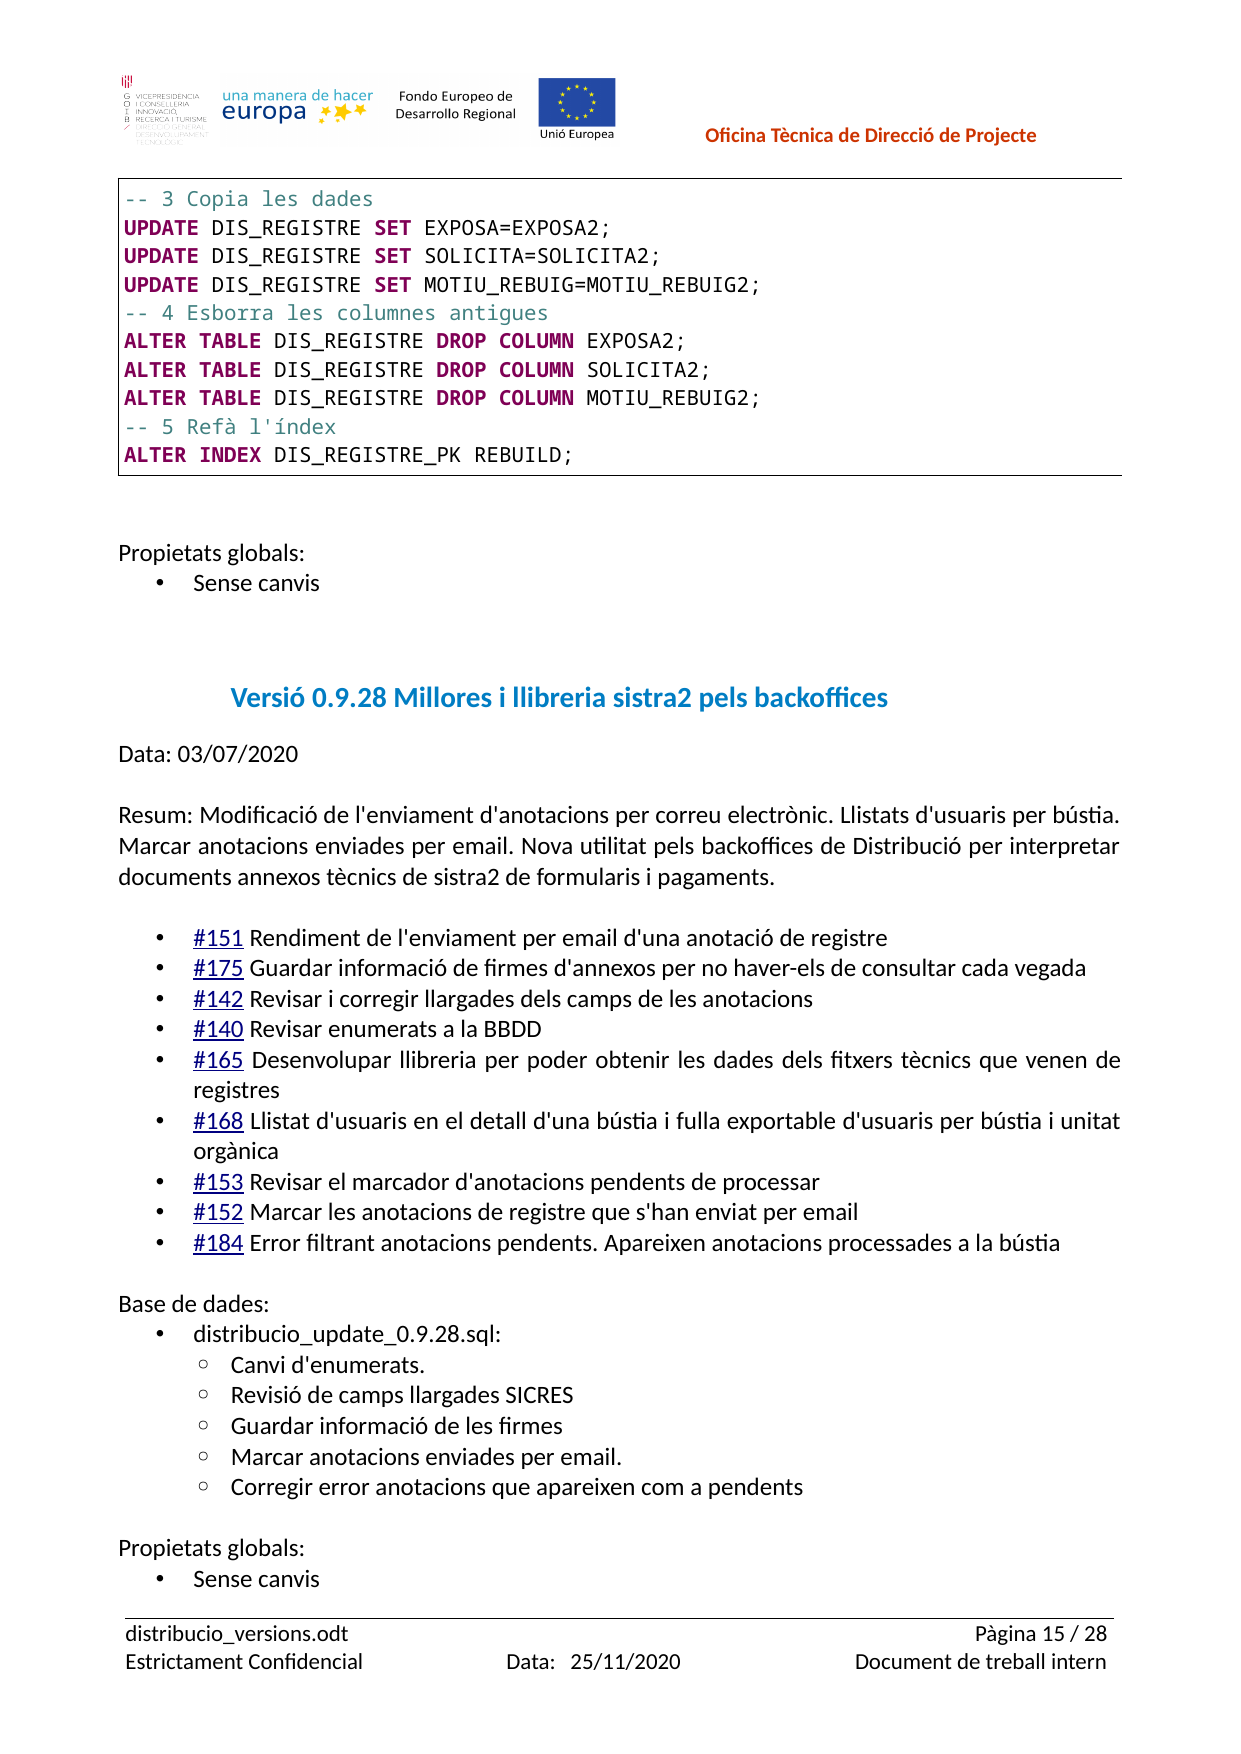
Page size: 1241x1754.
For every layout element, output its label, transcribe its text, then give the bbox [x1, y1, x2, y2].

table_header -- 3 Copia les dades UPDATE DIS_REGISTRE SET EXPOSA=EXPOSA2; UPDATE DIS_REGISTRE SET SOLICITA=SOLICITA2; UPDATE DIS_REGISTRE SET MOTIU_REBUIG=MOTIU_REBUIG2; -- 4 Esborra les columnes antigues ALTER TABLE DIS_REGISTRE DROP COLUMN EXPOSA2; ALTER TABLE DIS_REGISTRE DROP COLUMN SOLICITA2; ALTER TABLE DIS_REGISTRE DROP COLUMN MOTIU_REBUIG2; -- 5 Refà l'índex ALTER INDEX DIS_REGISTRE_PK REBUILD; [119, 179, 1122, 474]
picture [118, 73, 213, 147]
text Propietats globals: [118, 1532, 1122, 1563]
text Base de dades: [118, 1288, 1122, 1318]
text Resum: Modificació de l'enviament d'anotacions per correu electrònic. Llistats d'usuaris per bústia. Marcar anotacions enviades per email. Nova utilitat pels backoffices de Distribució per interpretar documents annexos tècnics de sistra2 de formularis i pagaments. [118, 800, 1122, 891]
list Revisió de camps llargades SICRES [193, 1379, 1122, 1410]
list distribucio_update_0.9.28.sql: [156, 1318, 1122, 1349]
list Corregir error anotacions que apareixen com a pendents [193, 1471, 1122, 1502]
list #165 Desenvolupar llibreria per poder obtenir les dades dels fitxers tècnics que venen de registres [156, 1044, 1122, 1105]
list Guardar informació de les firmes [193, 1410, 1122, 1441]
list #142 Revisar i corregir llargades dels camps de les anotacions [156, 983, 1122, 1013]
list Sense canvis [156, 1563, 1122, 1593]
list #152 Marcar les anotacions de registre que s'han enviat per email [156, 1196, 1122, 1227]
list #151 Rendiment de l'enviament per email d'una anotació de registre [156, 922, 1122, 952]
text Propietats globals: [118, 537, 1122, 567]
picture [219, 73, 621, 147]
list #153 Revisar el marcador d'anotacions pendents de processar [156, 1166, 1122, 1196]
list #168 Llistat d'usuaris en el detall d'una bústia i fulla exportable d'usuaris per bústia i unitat orgànica [156, 1105, 1122, 1166]
list #175 Guardar informació de firmes d'annexos per no haver-els de consultar cada vegada [156, 952, 1122, 983]
list Sense canvis [156, 567, 1122, 598]
list #184 Error filtrant anotacions pendents. Apareixen anotacions processades a la bústia [156, 1227, 1122, 1257]
text Data: 03/07/2020 [118, 739, 1122, 769]
list #140 Revisar enumerats a la BBDD [156, 1013, 1122, 1044]
subtitle Versió 0.9.28 Millores i llibreria sistra2 pels backoffices [153, 679, 1122, 715]
list Canvi d'enumerats. [193, 1349, 1122, 1379]
list Marcar anotacions enviades per email. [193, 1441, 1122, 1471]
